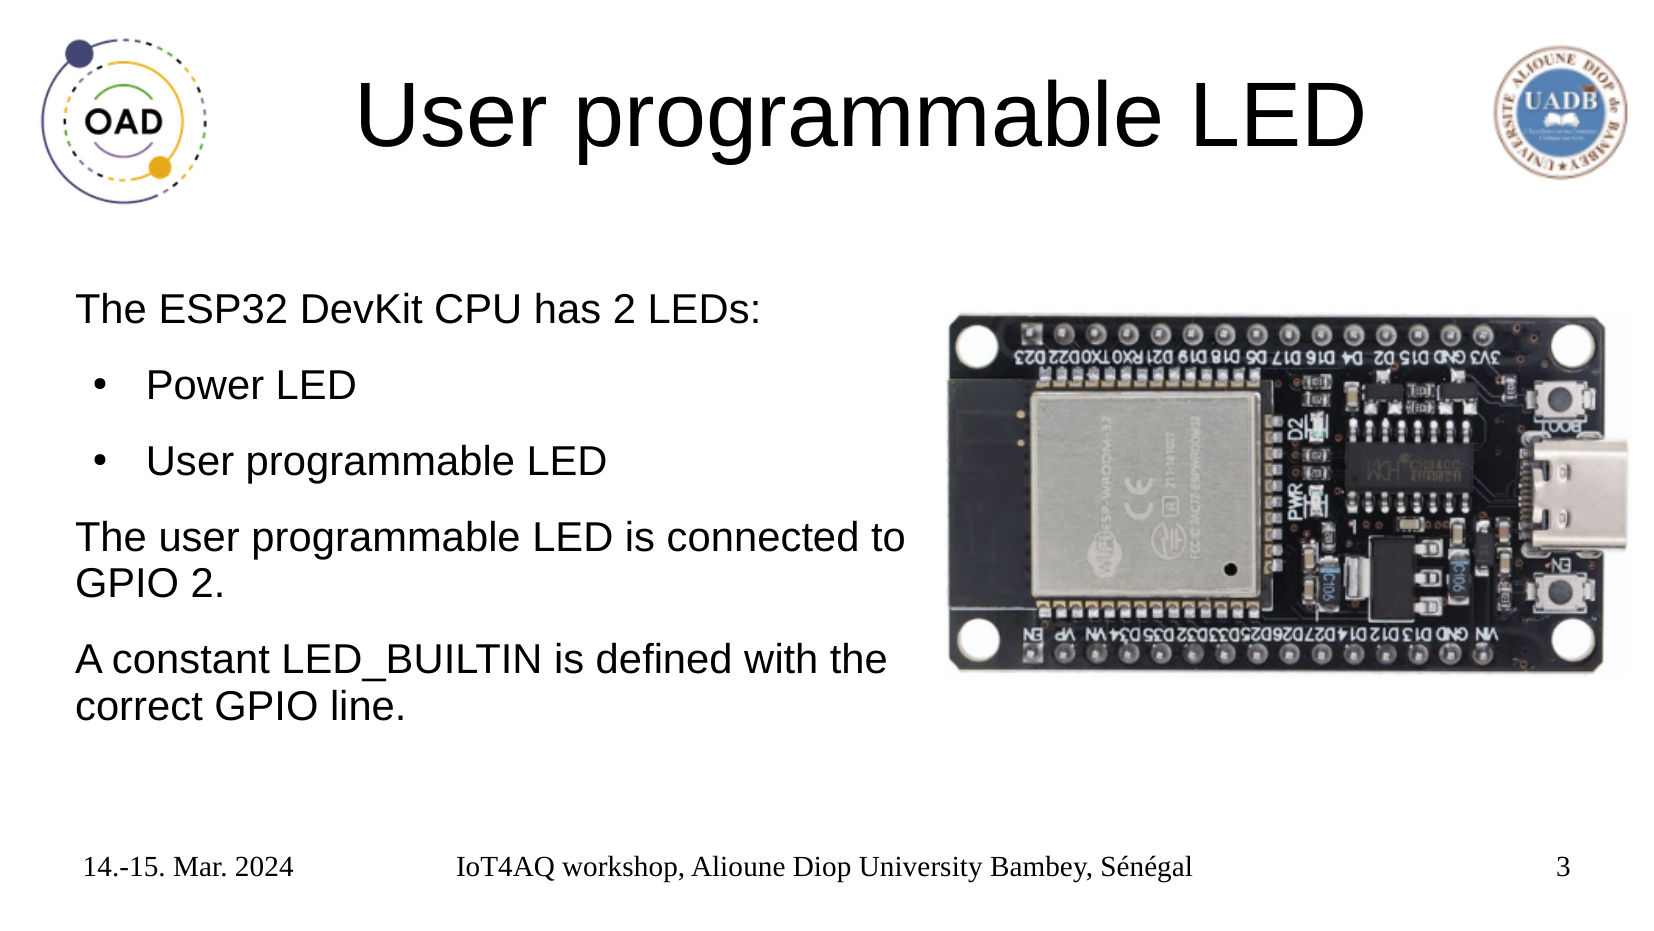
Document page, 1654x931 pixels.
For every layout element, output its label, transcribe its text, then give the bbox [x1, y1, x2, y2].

picture [1482, 37, 1641, 188]
picture [938, 285, 1647, 720]
list The ESP32 DevKit CPU has 2 LEDs: Power LED User programmable LED The user programmable LED is connected to GPIO 2. A constant LED_BUILTIN is defined with the correct GPIO line. [75, 285, 938, 826]
title User programmable LED [278, 37, 1446, 193]
picture [0, 24, 242, 225]
